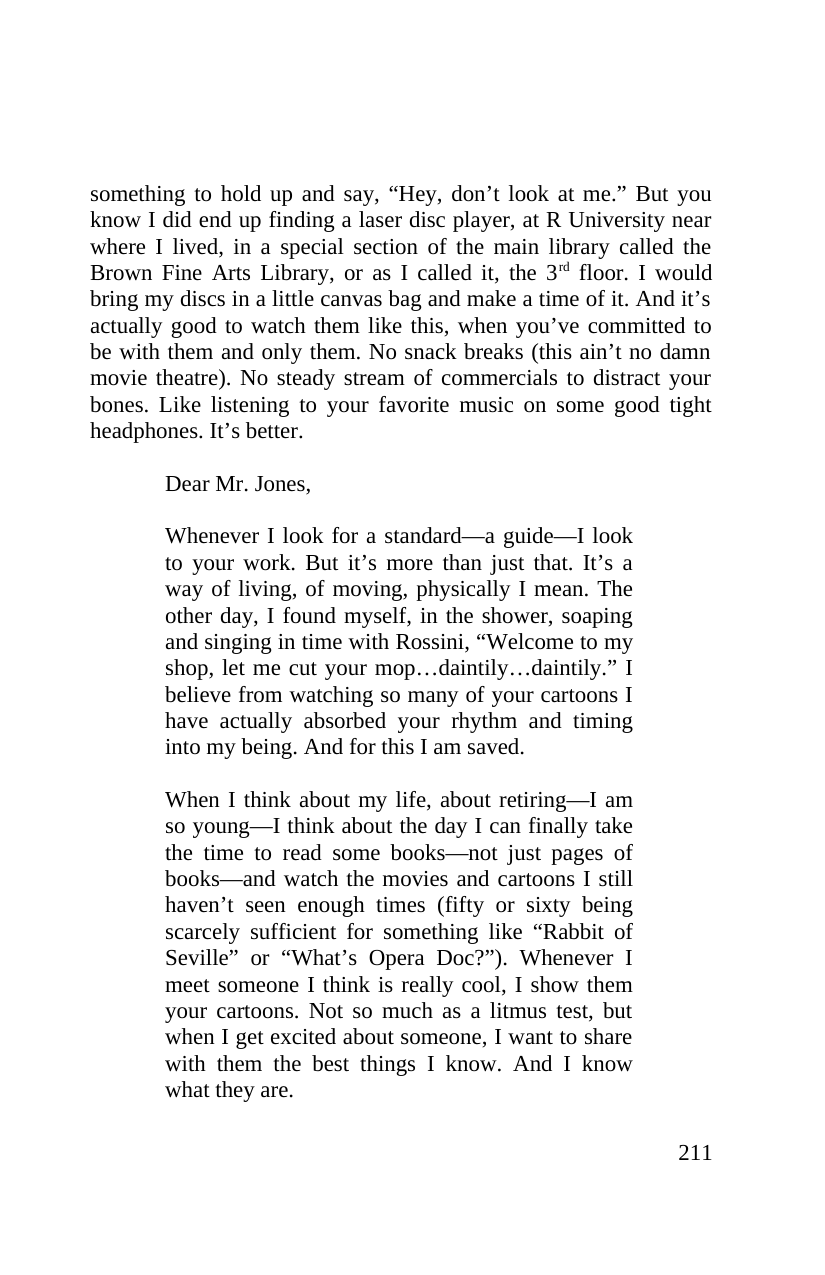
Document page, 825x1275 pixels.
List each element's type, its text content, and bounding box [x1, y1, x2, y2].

text When I think about my life, about retiring—I am so young—I think about the day I can finally take the time to read some books—not just pages of books—and watch the movies and cartoons I still haven’t seen enough times (fifty or sixty being scarcely sufficient for something like “Rabbit of Seville” or “What’s Opera Doc?”). Whenever I meet someone I think is really cool, I show them your cartoons. Not so much as a litmus test, but when I get excited about someone, I want to share with them the best things I know. And I know what they are. [165, 786, 634, 1102]
text Whenever I look for a standard—a guide—I look to your work. But it’s more than just that. It’s a way of living, of moving, physically I mean. The other day, I found myself, in the shower, soaping and singing in time with Rossini, “Welcome to my shop, let me cut your mop…daintily…daintily.” I believe from watching so many of your cartoons I have actually absorbed your rhythm and timing into my being. And for this I am saved. [165, 523, 634, 760]
text something to hold up and say, “Hey, don’t look at me.” But you know I did end up finding a laser disc player, at R University near where I lived, in a special section of the main library called the Brown Fine Arts Library, or as I called it, the 3rd floor. I would bring my discs in a little canvas bag and make a time of it. And it’s actually good to watch them like this, when you’ve committed to be with them and only them. No snack breaks (this ain’t no damn movie theatre). No steady stream of commercials to distract your bones. Like listening to your favorite music on some good tight headphones. It’s better. [90, 180, 712, 443]
text Dear Mr. Jones, [165, 470, 712, 496]
